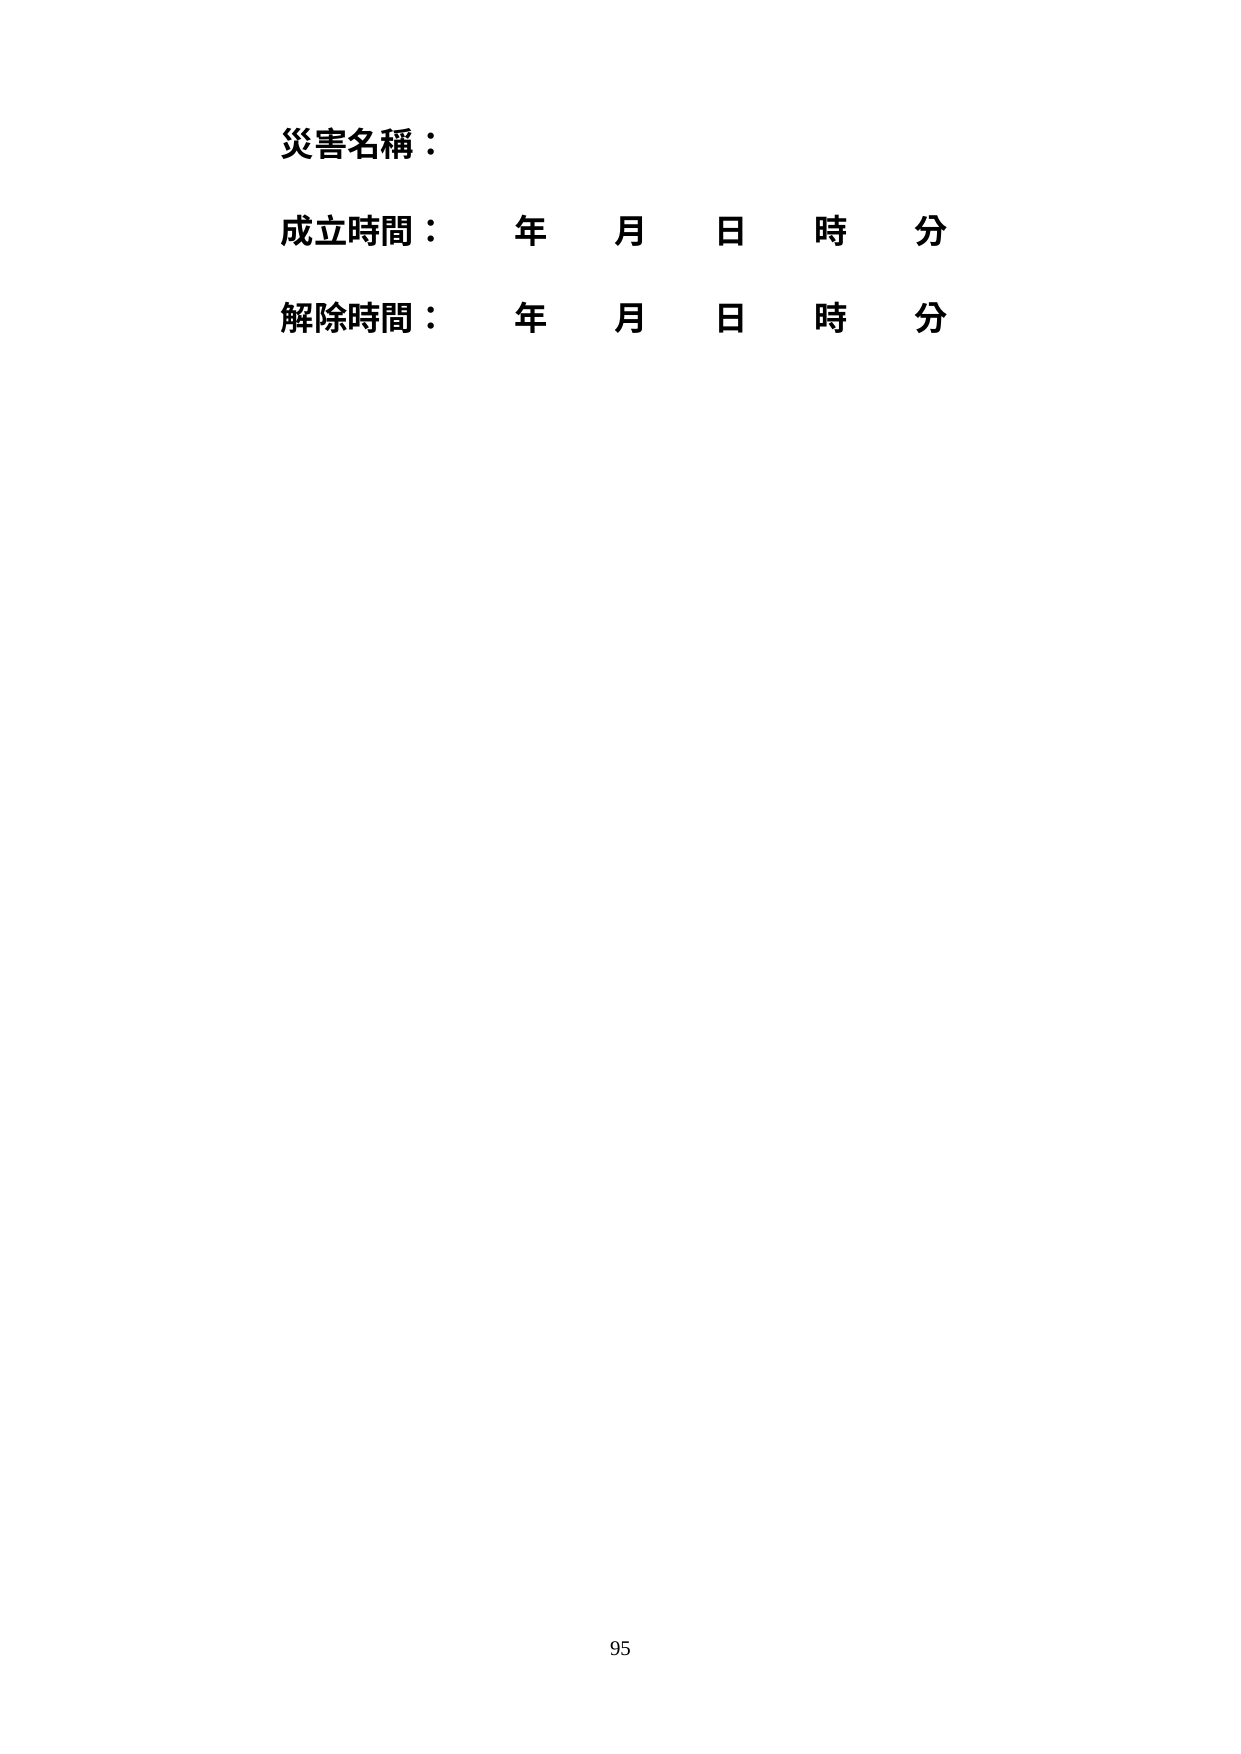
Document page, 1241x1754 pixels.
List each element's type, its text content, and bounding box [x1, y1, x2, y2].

text 解除時間： 年 月 日 時 分 [281, 291, 1109, 339]
text 災害名稱： [281, 118, 1109, 166]
text 成立時間： 年 月 日 時 分 [281, 205, 1109, 253]
